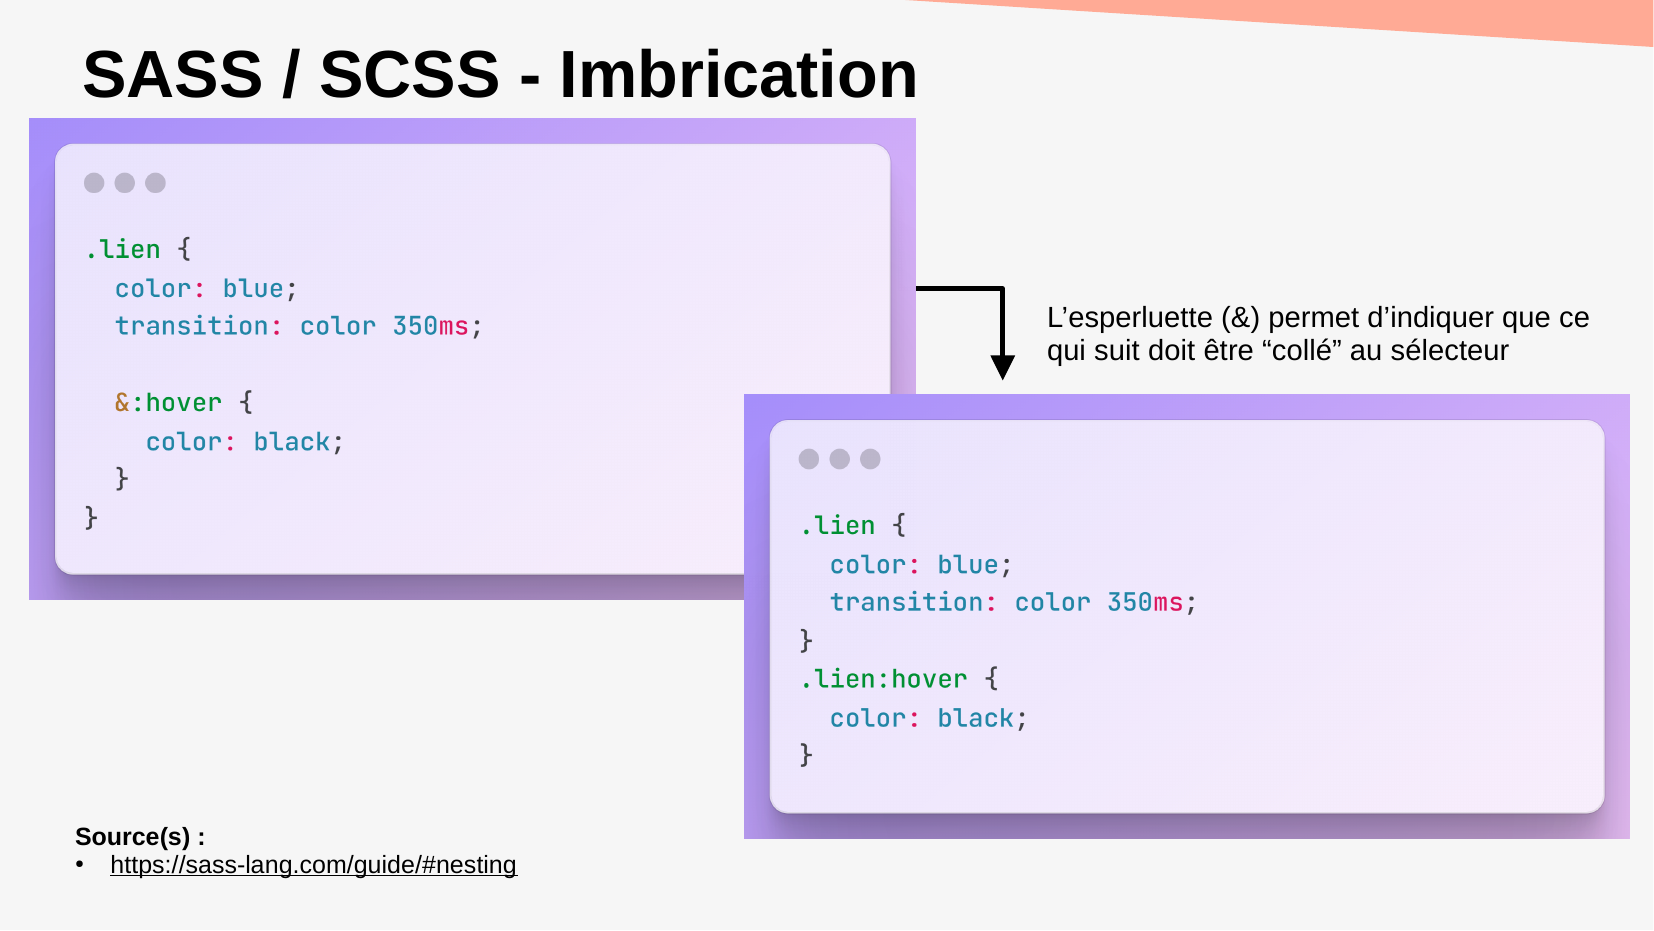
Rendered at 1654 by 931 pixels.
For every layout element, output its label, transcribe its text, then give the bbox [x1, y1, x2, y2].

text_box L’esperluette (&) permet d’indiquer que ce qui suit doit être “collé” au sélecteur [1032, 294, 1625, 384]
picture [29, 118, 1630, 839]
title SASS / SCSS - Imbrication [82, 37, 1571, 114]
text_box Source(s) : https://sass-lang.com/guide/#nesting [60, 815, 1546, 929]
text_box [905, 0, 1654, 48]
